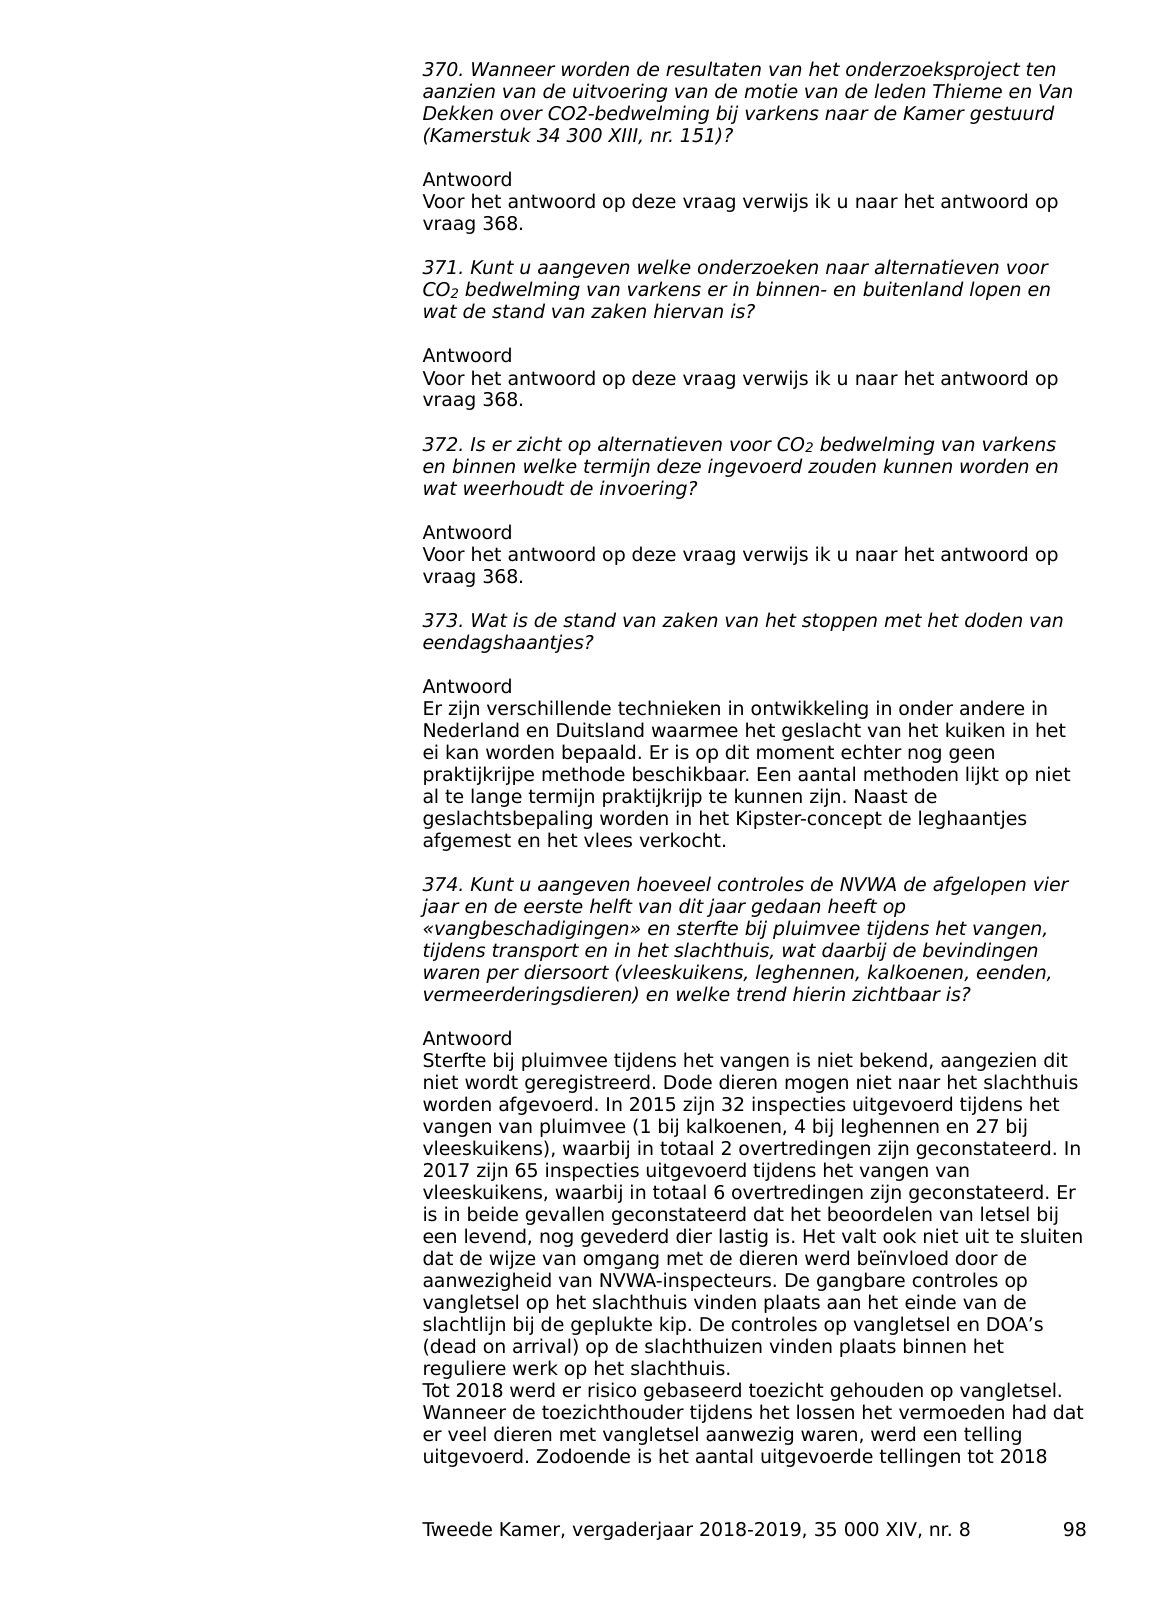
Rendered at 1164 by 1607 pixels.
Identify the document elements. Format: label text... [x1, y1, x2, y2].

text 372. Is er zicht op alternatieven voor CO2 bedwelming van varkens en binnen welke termijn deze ingevoerd zouden kunnen worden en wat weerhoudt de invoering? [422, 433, 1087, 499]
text Antwoord [422, 169, 1087, 191]
text Er zijn verschillende technieken in ontwikkeling in onder andere in Nederland en Duitsland waarmee het geslacht van het kuiken in het ei kan worden bepaald. Er is op dit moment echter nog geen praktijkrijpe methode beschikbaar. Een aantal methoden lijkt op niet al te lange termijn praktijkrijp te kunnen zijn. Naast de geslachtsbepaling worden in het Kipster-concept de leghaantjes afgemest en het vlees verkocht. [422, 698, 1087, 852]
text 374. Kunt u aangeven hoeveel controles de NVWA de afgelopen vier jaar en de eerste helft van dit jaar gedaan heeft op «vangbeschadigingen» en sterfte bij pluimvee tijdens het vangen, tijdens transport en in het slachthuis, wat daarbij de bevindingen waren per diersoort (vleeskuikens, leghennen, kalkoenen, eenden, vermeerderingsdieren) en welke trend hierin zichtbaar is? [422, 874, 1087, 1006]
text Antwoord [422, 345, 1087, 367]
text Voor het antwoord op deze vraag verwijs ik u naar het antwoord op vraag 368. [422, 367, 1087, 411]
text Voor het antwoord op deze vraag verwijs ik u naar het antwoord op vraag 368. [422, 191, 1087, 235]
text Antwoord [422, 522, 1087, 544]
text Tot 2018 werd er risico gebaseerd toezicht gehouden op vangletsel. Wanneer de toezichthouder tijdens het lossen het vermoeden had dat er veel dieren met vangletsel aanwezig waren, werd een telling uitgevoerd. Zodoende is het aantal uitgevoerde tellingen tot 2018 [422, 1380, 1087, 1468]
text Antwoord [422, 1028, 1087, 1050]
text Voor het antwoord op deze vraag verwijs ik u naar het antwoord op vraag 368. [422, 544, 1087, 588]
text 370. Wanneer worden de resultaten van het onderzoeksproject ten aanzien van de uitvoering van de motie van de leden Thieme en Van Dekken over CO2-bedwelming bij varkens naar de Kamer gestuurd (Kamerstuk 34 300 XIII, nr. 151)? [422, 59, 1087, 147]
text Antwoord [422, 676, 1087, 698]
text Sterfte bij pluimvee tijdens het vangen is niet bekend, aangezien dit niet wordt geregistreerd. Dode dieren mogen niet naar het slachthuis worden afgevoerd. In 2015 zijn 32 inspecties uitgevoerd tijdens het vangen van pluimvee (1 bij kalkoenen, 4 bij leghennen en 27 bij vleeskuikens), waarbij in totaal 2 overtredingen zijn geconstateerd. In 2017 zijn 65 inspecties uitgevoerd tijdens het vangen van vleeskuikens, waarbij in totaal 6 overtredingen zijn geconstateerd. Er is in beide gevallen geconstateerd dat het beoordelen van letsel bij een levend, nog gevederd dier lastig is. Het valt ook niet uit te sluiten dat de wijze van omgang met de dieren werd beïnvloed door de aanwezigheid van NVWA-inspecteurs. De gangbare controles op vangletsel op het slachthuis vinden plaats aan het einde van de slachtlijn bij de geplukte kip. De controles op vangletsel en DOA’s (dead on arrival) op de slachthuizen vinden plaats binnen het reguliere werk op het slachthuis. [422, 1050, 1087, 1380]
text 373. Wat is de stand van zaken van het stoppen met het doden van eendagshaantjes? [422, 610, 1087, 654]
text 371. Kunt u aangeven welke onderzoeken naar alternatieven voor CO2 bedwelming van varkens er in binnen- en buitenland lopen en wat de stand van zaken hiervan is? [422, 257, 1087, 323]
